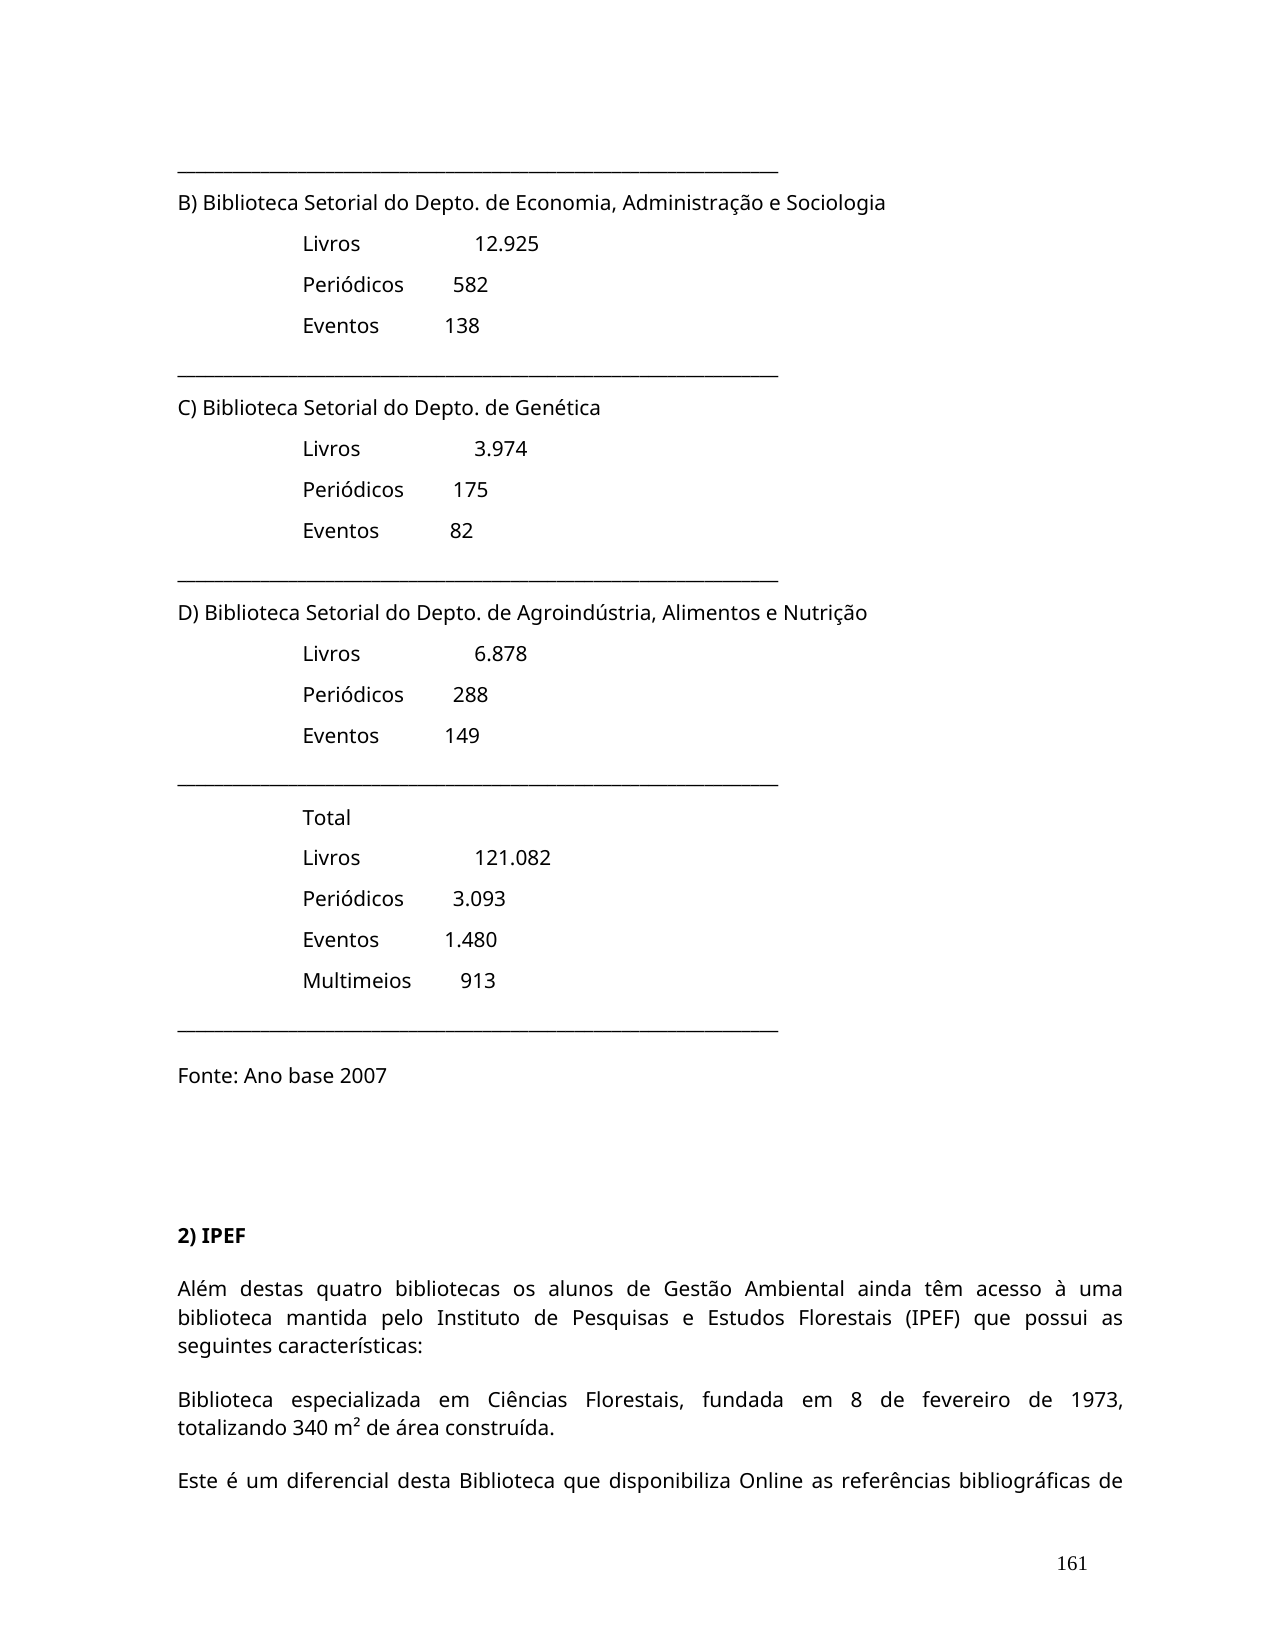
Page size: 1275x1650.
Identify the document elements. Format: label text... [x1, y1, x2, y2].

text Livros 12.925 [177, 229, 1125, 258]
text _________________________________________________________________ [177, 148, 1125, 176]
text _________________________________________________________________ [177, 1007, 1125, 1036]
text Livros 3.974 [177, 434, 1125, 463]
text Periódicos 3.093 [177, 884, 1125, 913]
text Eventos 149 [177, 721, 1125, 749]
text Além destas quatro bibliotecas os alunos de Gestão Ambiental ainda têm acesso à uma biblioteca mantida pelo Instituto de Pesquisas e Estudos Florestais (IPEF) que possui as seguintes características: [177, 1274, 1125, 1360]
text Periódicos 175 [177, 475, 1125, 503]
text _________________________________________________________________ [177, 352, 1125, 381]
text Total [177, 803, 1125, 831]
text Livros 6.878 [177, 639, 1125, 667]
text Fonte: Ano base 2007 [177, 1061, 1125, 1089]
text Periódicos 582 [177, 270, 1125, 299]
text Livros 121.082 [177, 843, 1125, 872]
text Periódicos 288 [177, 680, 1125, 708]
text _________________________________________________________________ [177, 762, 1125, 790]
text C) Biblioteca Setorial do Depto. de Genética [177, 393, 1125, 422]
text Multimeios 913 [177, 966, 1125, 995]
text _________________________________________________________________ [177, 557, 1125, 585]
text B) Biblioteca Setorial do Depto. de Economia, Administração e Sociologia [177, 188, 1125, 217]
text Eventos 1.480 [177, 925, 1125, 954]
text Eventos 82 [177, 516, 1125, 544]
text 2) IPEF [177, 1221, 1125, 1249]
text Este é um diferencial desta Biblioteca que disponibiliza Online as referências bibliográficas de [177, 1467, 1125, 1495]
text Biblioteca especializada em Ciências Florestais, fundada em 8 de fevereiro de 1973, totalizando 340 m² de área construída. [177, 1385, 1125, 1442]
text Eventos 138 [177, 311, 1125, 340]
text D) Biblioteca Setorial do Depto. de Agroindústria, Alimentos e Nutrição [177, 598, 1125, 626]
